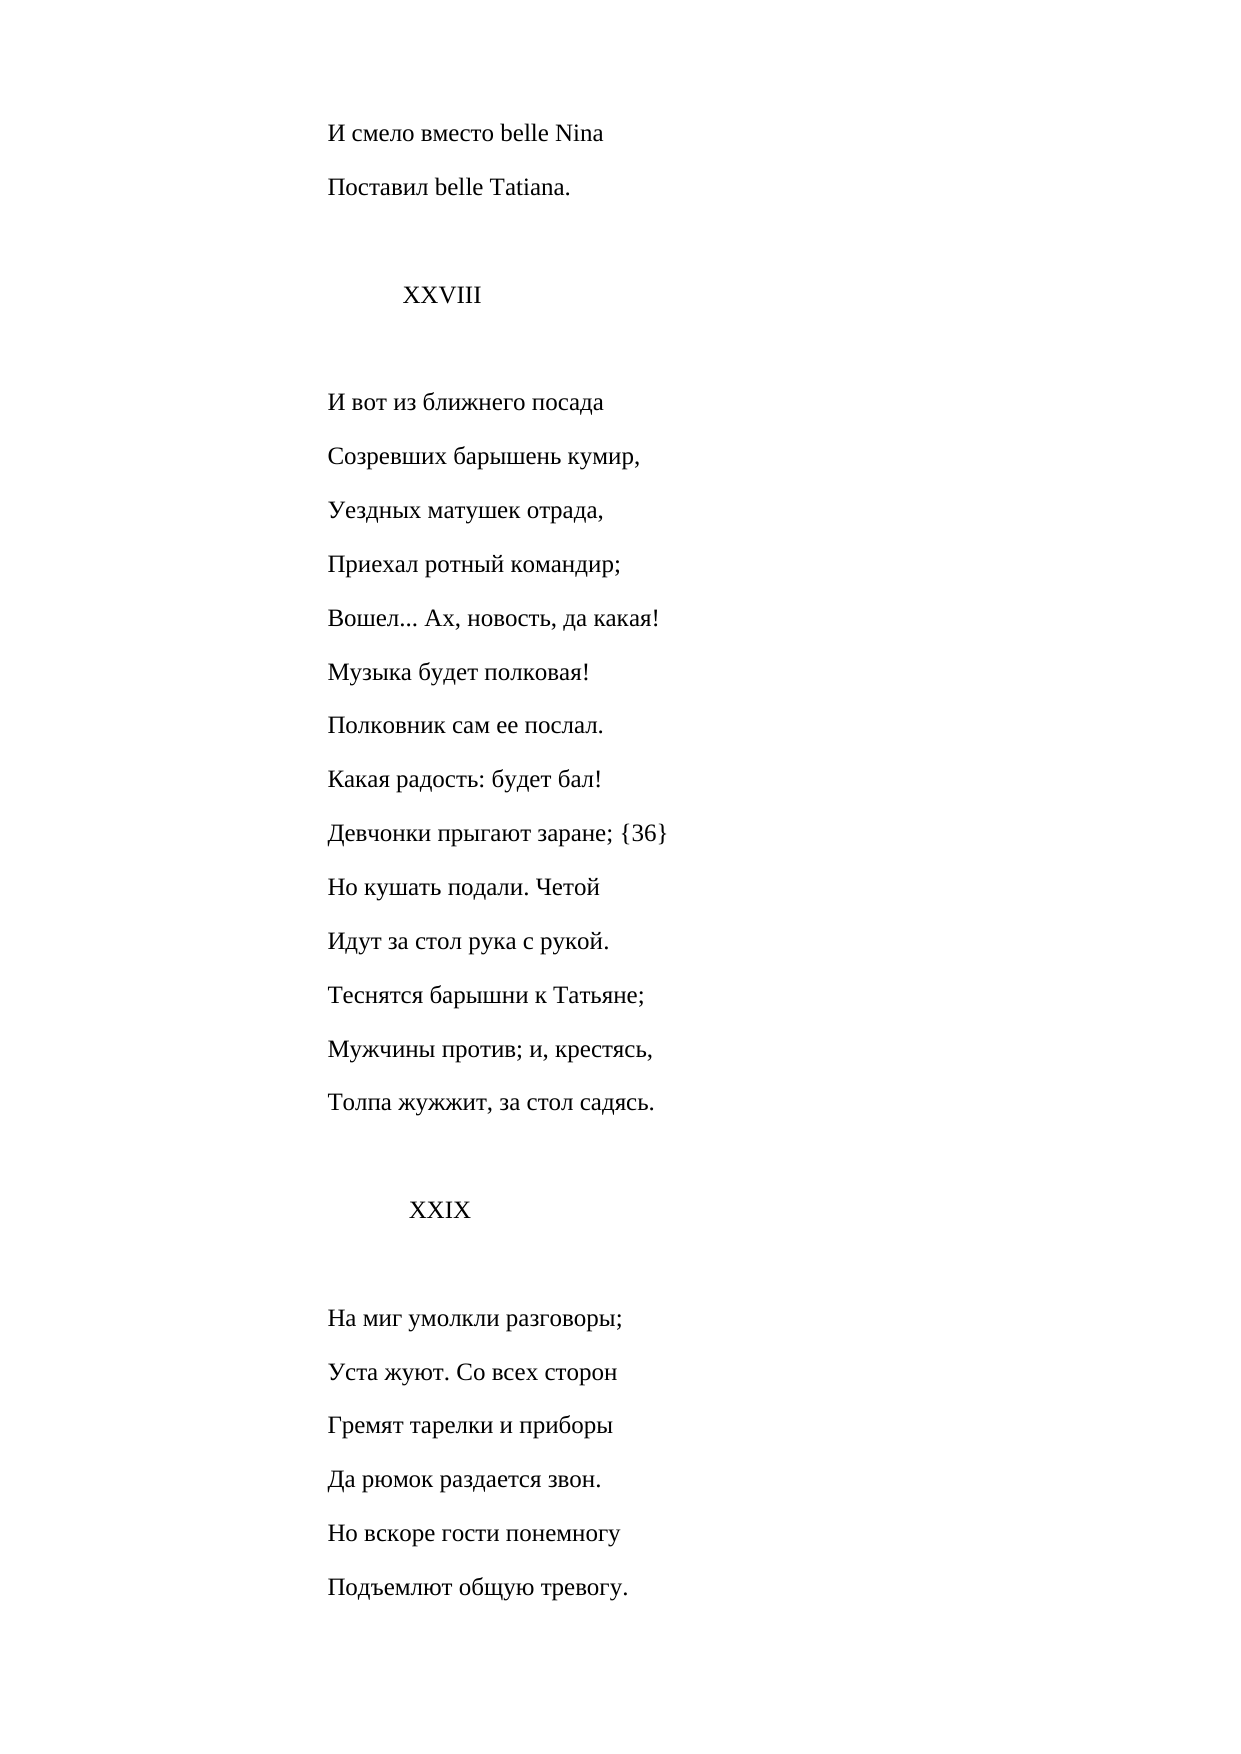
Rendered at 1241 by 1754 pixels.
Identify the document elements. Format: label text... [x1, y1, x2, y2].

text XXIX [177, 1195, 1152, 1224]
text Уста жуют. Со всех сторон [177, 1357, 1152, 1386]
text Поставил belle Tatiana. [177, 172, 1152, 201]
text Уездных матушек отрада, [177, 495, 1152, 524]
text Теснятся барышни к Татьяне; [177, 980, 1152, 1008]
text Музыка будет полковая! [177, 657, 1152, 685]
text Гремят тарелки и приборы [177, 1411, 1152, 1439]
text Идут за стол рука с рукой. [177, 926, 1152, 955]
text Вошел... Ах, новость, да какая! [177, 603, 1152, 632]
text Подъемлют общую тревогу. [177, 1572, 1152, 1601]
text XXVIII [177, 280, 1152, 308]
text Девчонки прыгают заране; {36} [177, 818, 1152, 847]
text И смело вместо belle Nina [177, 118, 1152, 147]
text Толпа жужжит, за стол садясь. [177, 1087, 1152, 1116]
text Да рюмок раздается звон. [177, 1464, 1152, 1493]
text Полковник сам ее послал. [177, 711, 1152, 739]
text Приехал ротный командир; [177, 549, 1152, 578]
text Созревших барышень кумир, [177, 441, 1152, 470]
text Какая радость: будет бал! [177, 764, 1152, 793]
text И вот из ближнего посада [177, 387, 1152, 416]
text На миг умолкли разговоры; [177, 1303, 1152, 1332]
text Но вскоре гости понемногу [177, 1518, 1152, 1547]
text Но кушать подали. Четой [177, 872, 1152, 901]
text Мужчины против; и, крестясь, [177, 1034, 1152, 1062]
